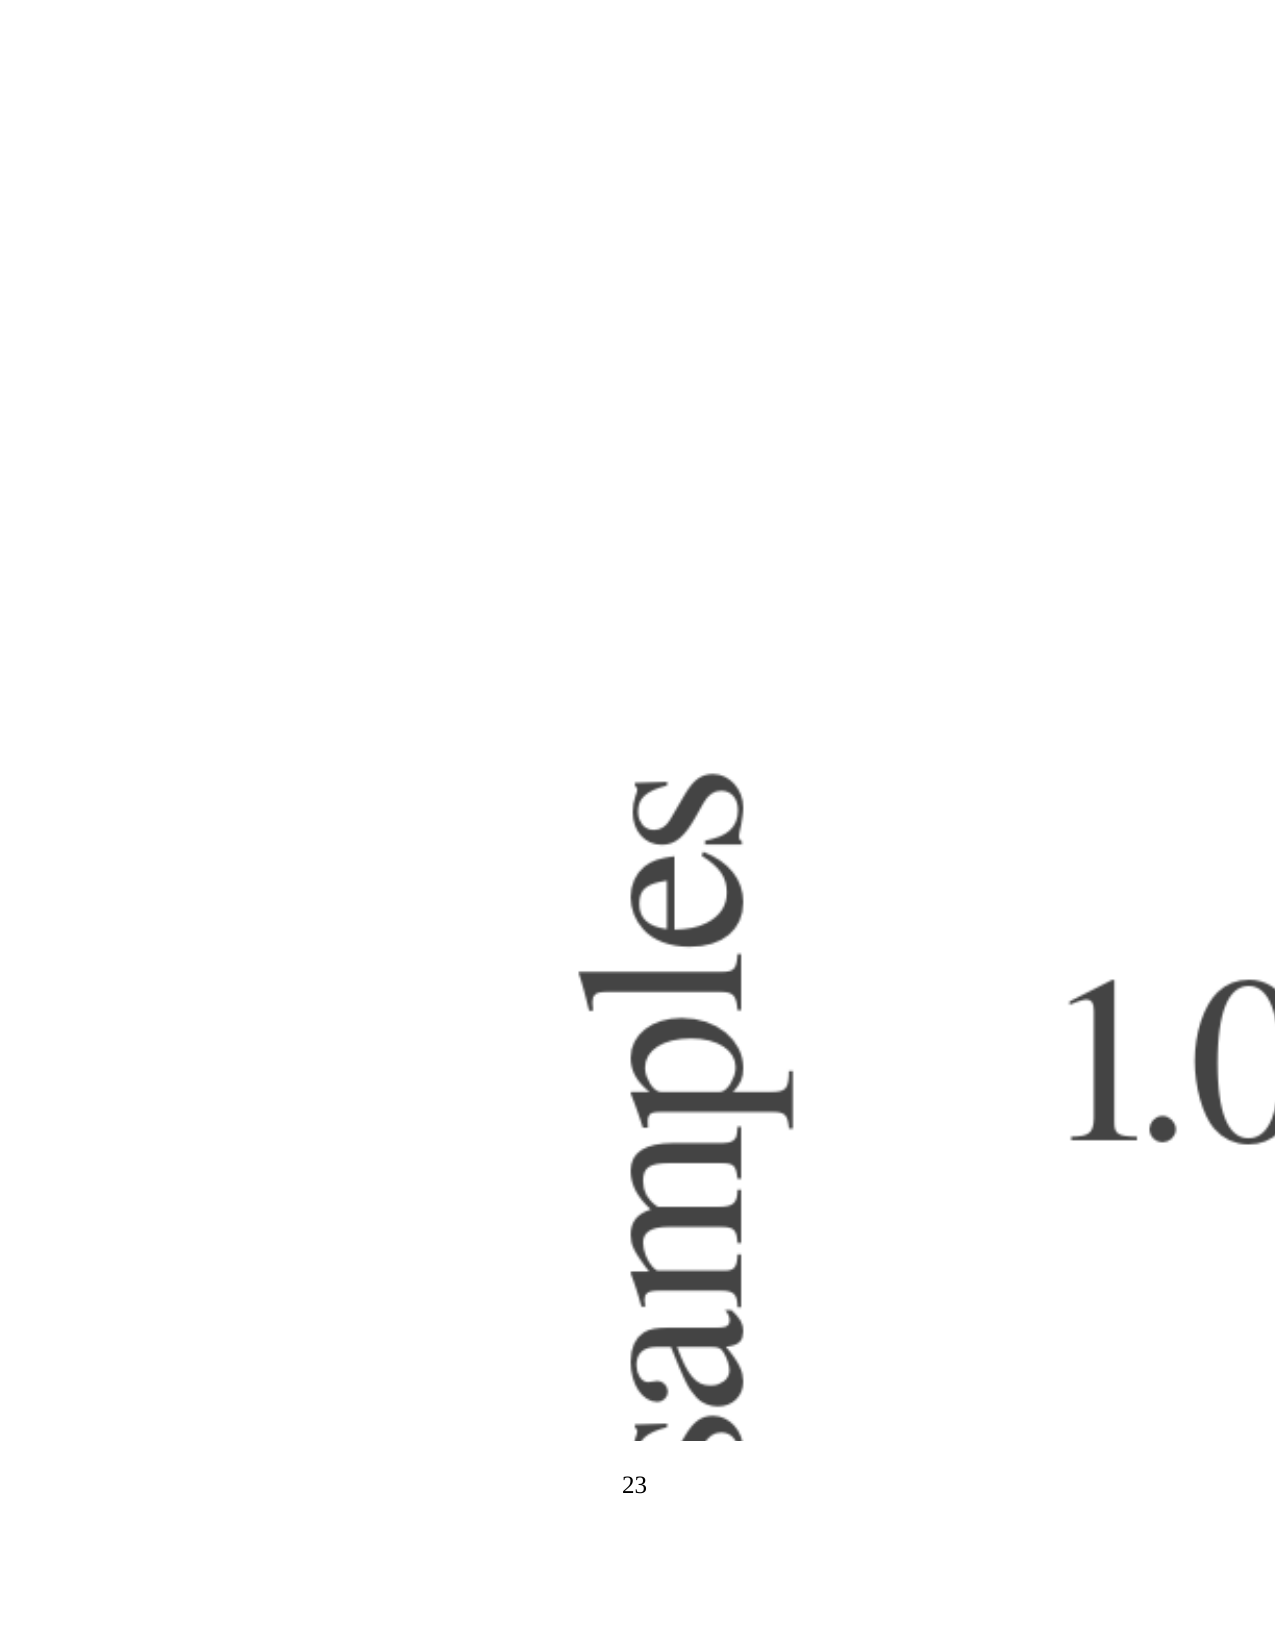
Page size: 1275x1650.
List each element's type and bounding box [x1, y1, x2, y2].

picture [150, 150, 1275, 1441]
